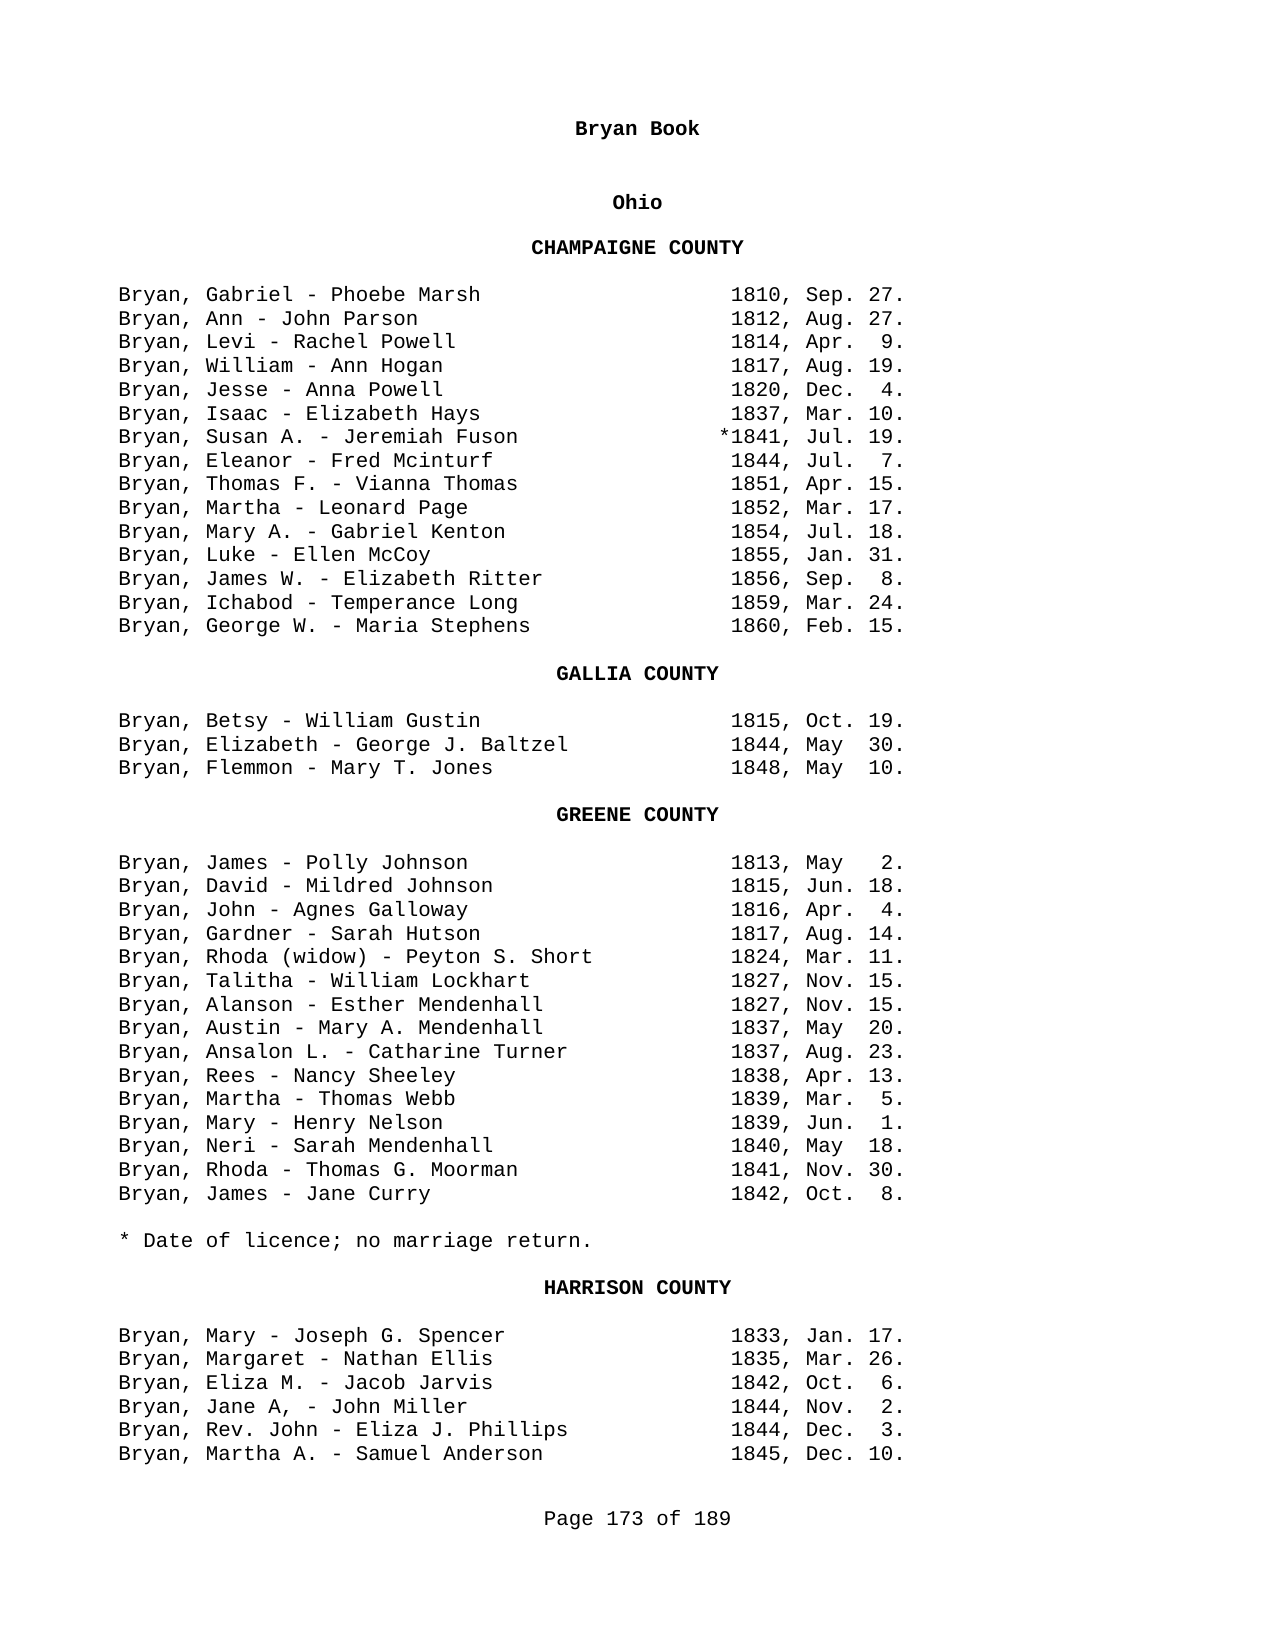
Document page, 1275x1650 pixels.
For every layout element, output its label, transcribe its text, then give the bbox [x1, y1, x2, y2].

text Bryan, Eliza M. - Jacob Jarvis 1842, Oct. 6. [118, 1372, 1157, 1396]
text Bryan, Gabriel - Phoebe Marsh 1810, Sep. 27. [118, 284, 1157, 308]
text Bryan, Mary A. - Gabriel Kenton 1854, Jul. 18. [118, 521, 1157, 544]
text Bryan, Rhoda - Thomas G. Moorman 1841, Nov. 30. [118, 1159, 1157, 1183]
text Bryan, James W. - Elizabeth Ritter 1856, Sep. 8. [118, 568, 1157, 592]
text Bryan, Ann - John Parson 1812, Aug. 27. [118, 308, 1157, 332]
text Bryan, Martha A. - Samuel Anderson 1845, Dec. 10. [118, 1443, 1157, 1467]
text Bryan, Jane A, - John Miller 1844, Nov. 2. [118, 1396, 1157, 1419]
text Greene County [118, 804, 1157, 828]
text Bryan, Jesse - Anna Powell 1820, Dec. 4. [118, 379, 1157, 402]
subtitle Ohio [118, 192, 1157, 216]
text Bryan, Austin - Mary A. Mendenhall 1837, May 20. [118, 1017, 1157, 1041]
text Gallia County [118, 663, 1157, 686]
text Bryan, Rev. John - Eliza J. Phillips 1844, Dec. 3. [118, 1419, 1157, 1443]
text Bryan, Rhoda (widow) - Peyton S. Short 1824, Mar. 11. [118, 946, 1157, 970]
text Bryan, Neri - Sarah Mendenhall 1840, May 18. [118, 1136, 1157, 1159]
text Bryan, Luke - Ellen McCoy 1855, Jan. 31. [118, 544, 1157, 568]
text Bryan, Ansalon L. - Catharine Turner 1837, Aug. 23. [118, 1041, 1157, 1064]
text Bryan, Gardner - Sarah Hutson 1817, Aug. 14. [118, 923, 1157, 946]
text Bryan, David - Mildred Johnson 1815, Jun. 18. [118, 875, 1157, 899]
text Bryan, Ichabod - Temperance Long 1859, Mar. 24. [118, 592, 1157, 615]
text Bryan, John - Agnes Galloway 1816, Apr. 4. [118, 899, 1157, 923]
text Bryan, Isaac - Elizabeth Hays 1837, Mar. 10. [118, 402, 1157, 426]
text Bryan, Alanson - Esther Mendenhall 1827, Nov. 15. [118, 994, 1157, 1017]
text Bryan, Levi - Rachel Powell 1814, Apr. 9. [118, 332, 1157, 355]
text Bryan, Martha - Thomas Webb 1839, Mar. 5. [118, 1088, 1157, 1112]
text Harrison County [118, 1277, 1157, 1301]
text Bryan, George W. - Maria Stephens 1860, Feb. 15. [118, 615, 1157, 639]
text Bryan, Eleanor - Fred Mcinturf 1844, Jul. 7. [118, 450, 1157, 473]
text Bryan, Elizabeth - George J. Baltzel 1844, May 30. [118, 733, 1157, 757]
text Bryan, Martha - Leonard Page 1852, Mar. 17. [118, 497, 1157, 521]
text Bryan, Mary - Joseph G. Spencer 1833, Jan. 17. [118, 1325, 1157, 1348]
text Bryan, Betsy - William Gustin 1815, Oct. 19. [118, 710, 1157, 733]
text Bryan, William - Ann Hogan 1817, Aug. 19. [118, 355, 1157, 379]
text Bryan, Rees - Nancy Sheeley 1838, Apr. 13. [118, 1064, 1157, 1088]
text Bryan, Talitha - William Lockhart 1827, Nov. 15. [118, 970, 1157, 994]
text Bryan, Flemmon - Mary T. Jones 1848, May 10. [118, 757, 1157, 781]
text Bryan, James - Polly Johnson 1813, May 2. [118, 852, 1157, 875]
text Bryan, James - Jane Curry 1842, Oct. 8. [118, 1183, 1157, 1206]
text Bryan, Susan A. - Jeremiah Fuson *1841, Jul. 19. [118, 426, 1157, 450]
text Champaigne County [118, 237, 1157, 261]
text Bryan, Thomas F. - Vianna Thomas 1851, Apr. 15. [118, 473, 1157, 497]
text Bryan, Mary - Henry Nelson 1839, Jun. 1. [118, 1112, 1157, 1136]
text * Date of licence; no marriage return. [118, 1230, 1157, 1254]
text Bryan, Margaret - Nathan Ellis 1835, Mar. 26. [118, 1348, 1157, 1372]
